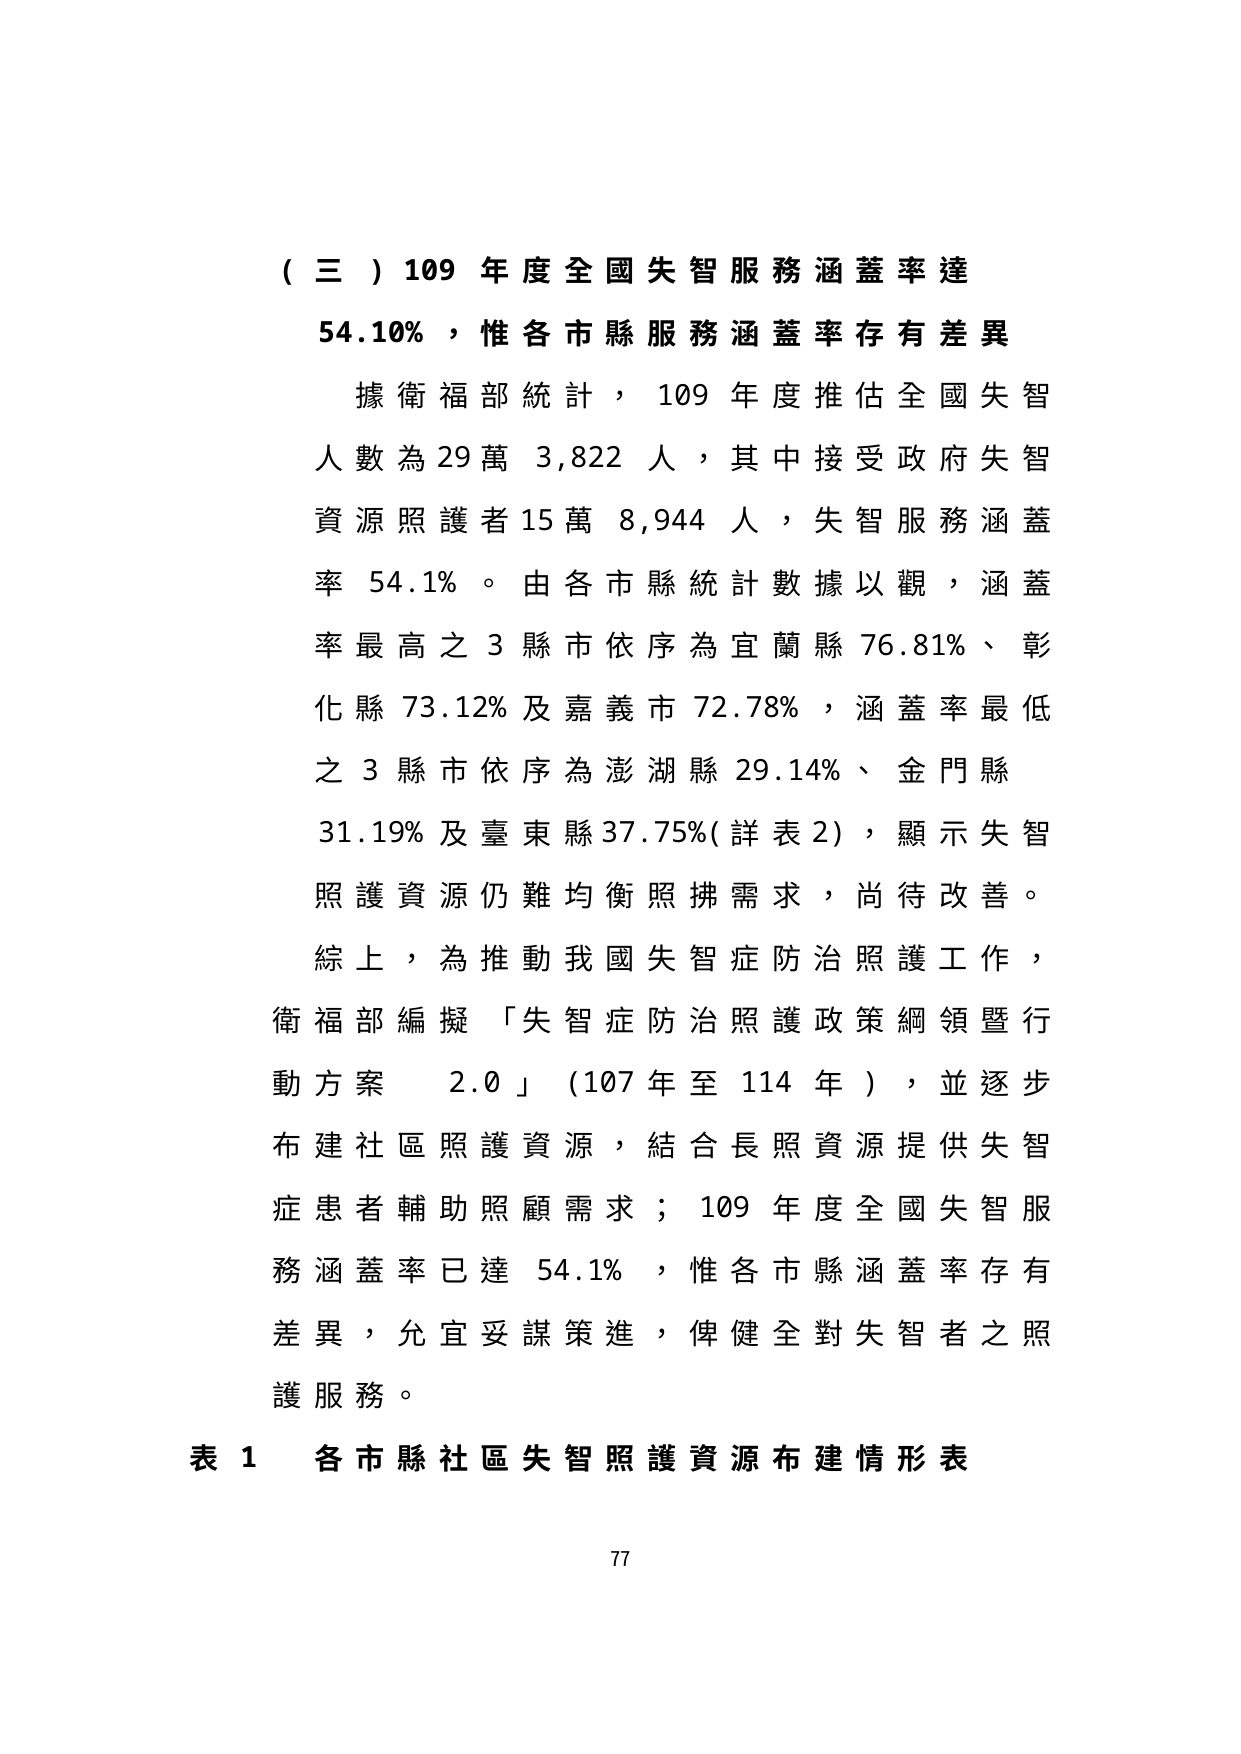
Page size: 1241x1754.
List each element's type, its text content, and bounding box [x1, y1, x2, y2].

text 據衛福部統計，109年度推估全國失智人數為29萬3,822人，其中接受政府失智資源照護者15萬8,944人，失智服務涵蓋率54.1%。由各市縣統計數據以觀，涵蓋率最高之3縣市依序為宜蘭縣76.81%、彰化縣73.12%及嘉義市72.78%，涵蓋率最低之3縣市依序為澎湖縣29.14%、金門縣31.19%及臺東縣37.75%(詳表2)，顯示失智照護資源仍難均衡照拂需求，尚待改善。 [271, 352, 1058, 915]
text 表1 各市縣社區失智照護資源布建情形表 [177, 1415, 1058, 1477]
text (三) 109年度全國失智服務涵蓋率達54.10%，惟各市縣服務涵蓋率存有差異 [242, 227, 1058, 352]
text 綜上，為推動我國失智症防治照護工作，衛福部編擬「失智症防治照護政策綱領暨行動方案 2.0」(107年至114年)，並逐步布建社區照護資源，結合長照資源提供失智症患者輔助照顧需求；109年度全國失智服務涵蓋率已達54.1%，惟各市縣涵蓋率存有差異，允宜妥謀策進，俾健全對失智者之照護服務。 [242, 915, 1058, 1415]
